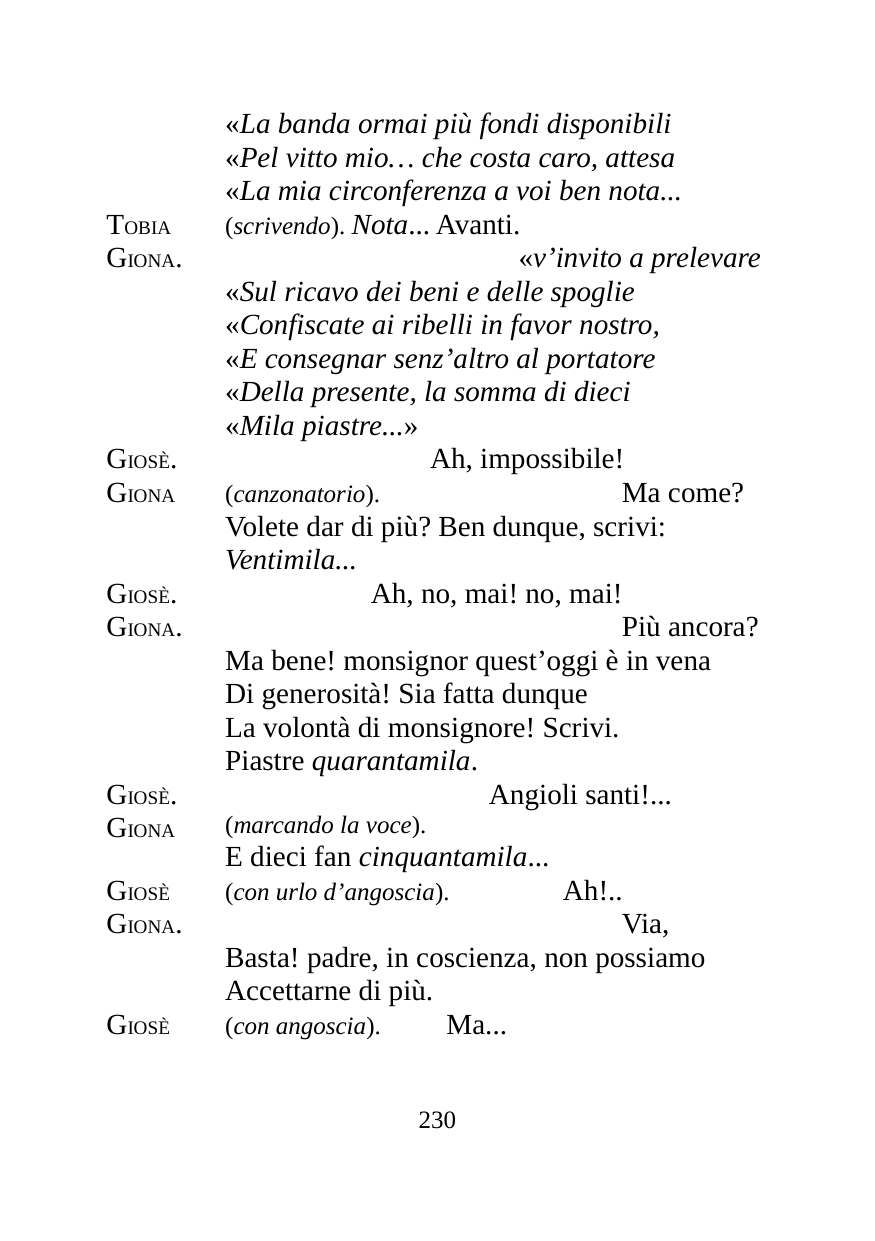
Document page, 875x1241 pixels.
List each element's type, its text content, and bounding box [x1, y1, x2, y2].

table_cell (canzonatorio). Ma come? Volete dar di più? Ben dunque, scrivi: Ventimila... [225, 475, 769, 576]
table_cell «v’invito a prelevare «Sul ricavo dei beni e delle spoglie «Confiscate ai ribelli in favor nostro, «E consegnar senz’altro al portatore «Della presente, la somma di dieci «Mila piastre...» [225, 240, 769, 442]
table_cell Ah, no, mai! no, mai! [225, 576, 769, 609]
table_cell Angioli santi!... [225, 777, 769, 811]
table_cell (con urlo d’angoscia). Ah!.. [225, 873, 769, 906]
table_cell (marcando la voce). E dieci fan cinquantamila... [225, 811, 769, 873]
table_cell Giona [106, 475, 225, 576]
table_cell Giona [106, 811, 225, 873]
table_cell «La banda ormai più fondi disponibili «Pel vitto mio… che costa caro, attesa «La mia circonferenza a voi ben nota... [225, 106, 769, 207]
table_cell [106, 106, 225, 207]
table_cell Giosè [106, 1007, 225, 1041]
table_cell Giosè. [106, 777, 225, 811]
table_cell (scrivendo). Nota... Avanti. [225, 207, 769, 240]
table_cell Tobia [106, 207, 225, 240]
table_cell (con angoscia). Ma... [225, 1007, 769, 1041]
table_cell Giona. [106, 240, 225, 442]
table_cell Più ancora? Ma bene! monsignor quest’oggi è in vena Di generosità! Sia fatta dunque La volontà di monsignore! Scrivi. Piastre quarantamila. [225, 609, 769, 777]
table_cell Giona. [106, 609, 225, 777]
table_cell Giosè [106, 873, 225, 906]
table_cell Ah, impossibile! [225, 442, 769, 475]
table_cell Giosè. [106, 442, 225, 475]
table_cell Via, Basta! padre, in coscienza, non possiamo Accettarne di più. [225, 906, 769, 1007]
table_cell Giona. [106, 906, 225, 1007]
table_cell Giosè. [106, 576, 225, 609]
